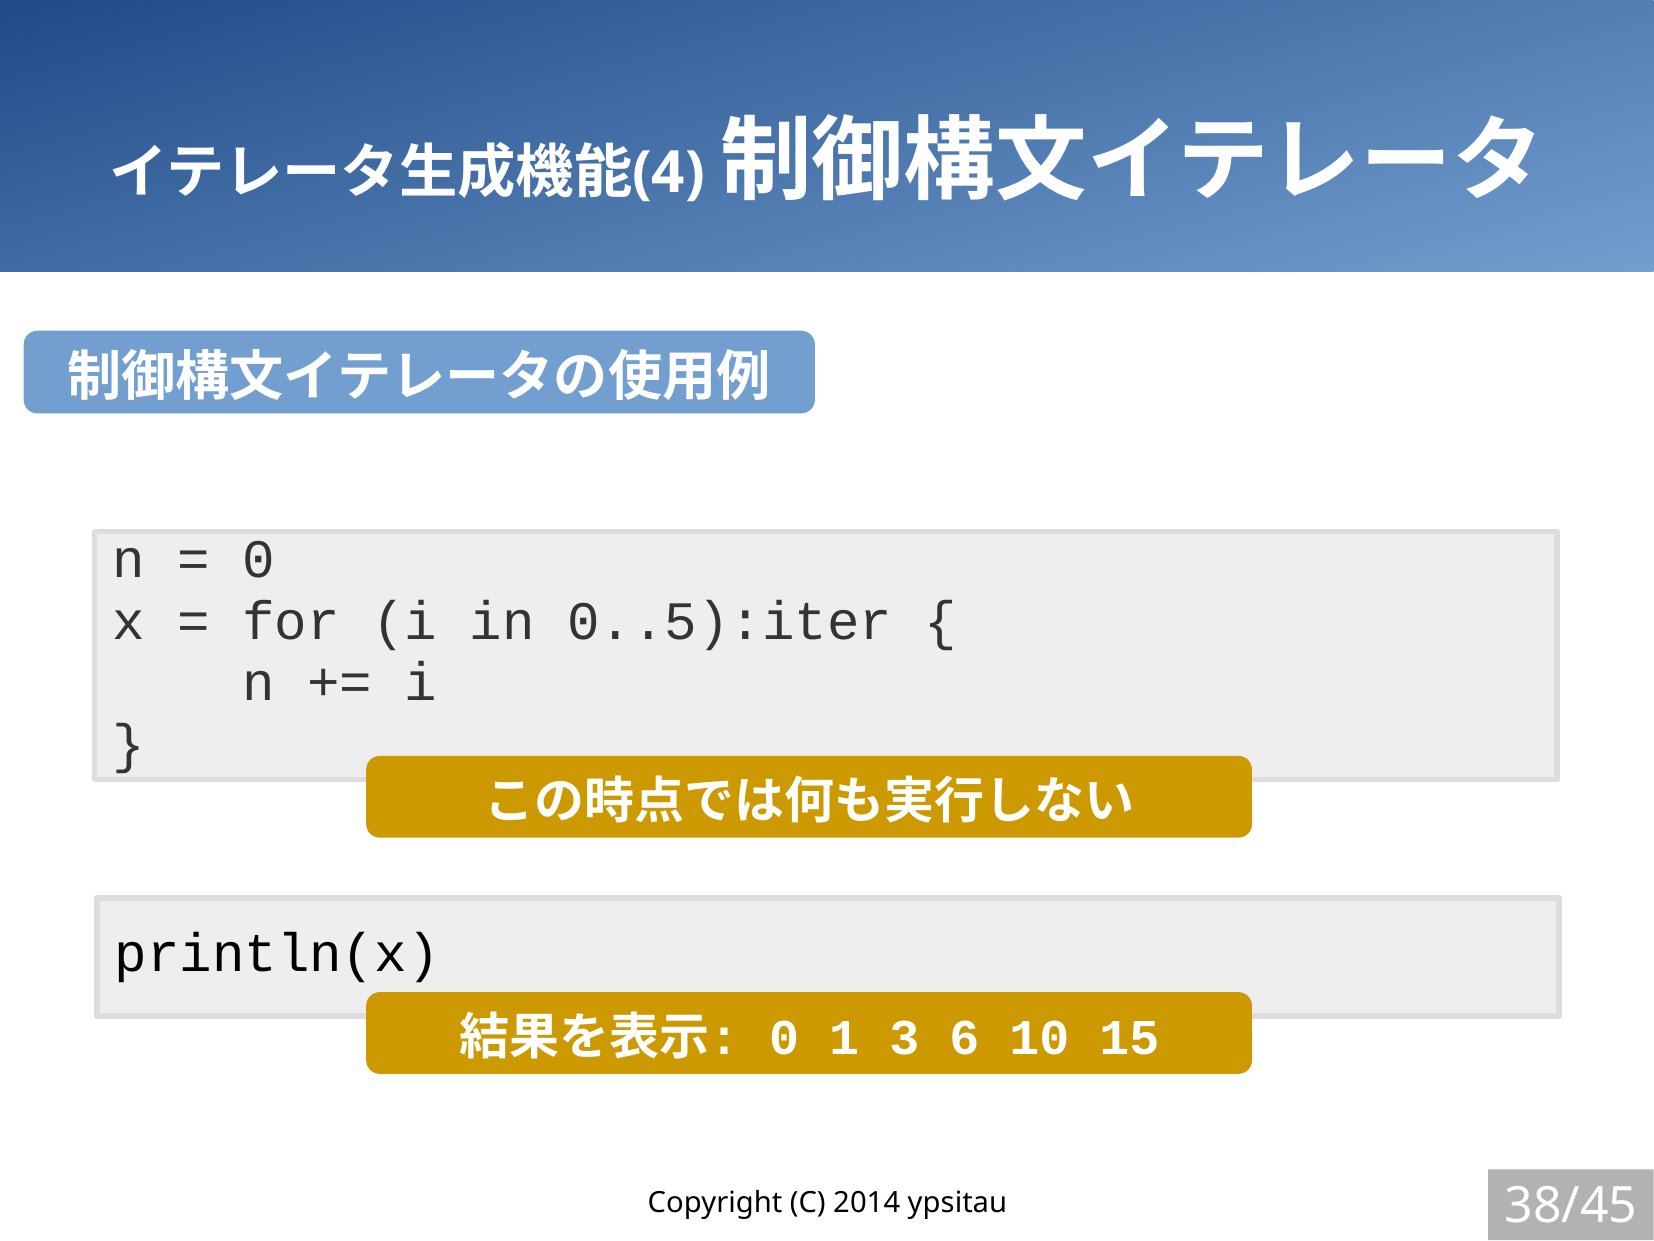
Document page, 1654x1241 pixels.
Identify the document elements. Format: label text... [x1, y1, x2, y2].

text_box println(x) [97, 897, 1560, 1016]
text_box 制御構文イテレータの使用例 [23, 330, 815, 414]
title イテレータ生成機能(4) 制御構文イテレータ [82, 49, 1571, 257]
text_box n = 0 x = for (i in 0..5):iter { n += i } [94, 531, 1557, 780]
text_box 結果を表示: 0 1 3 6 10 15 [366, 992, 1253, 1074]
text_box この時点では何も実行しない [366, 755, 1253, 838]
